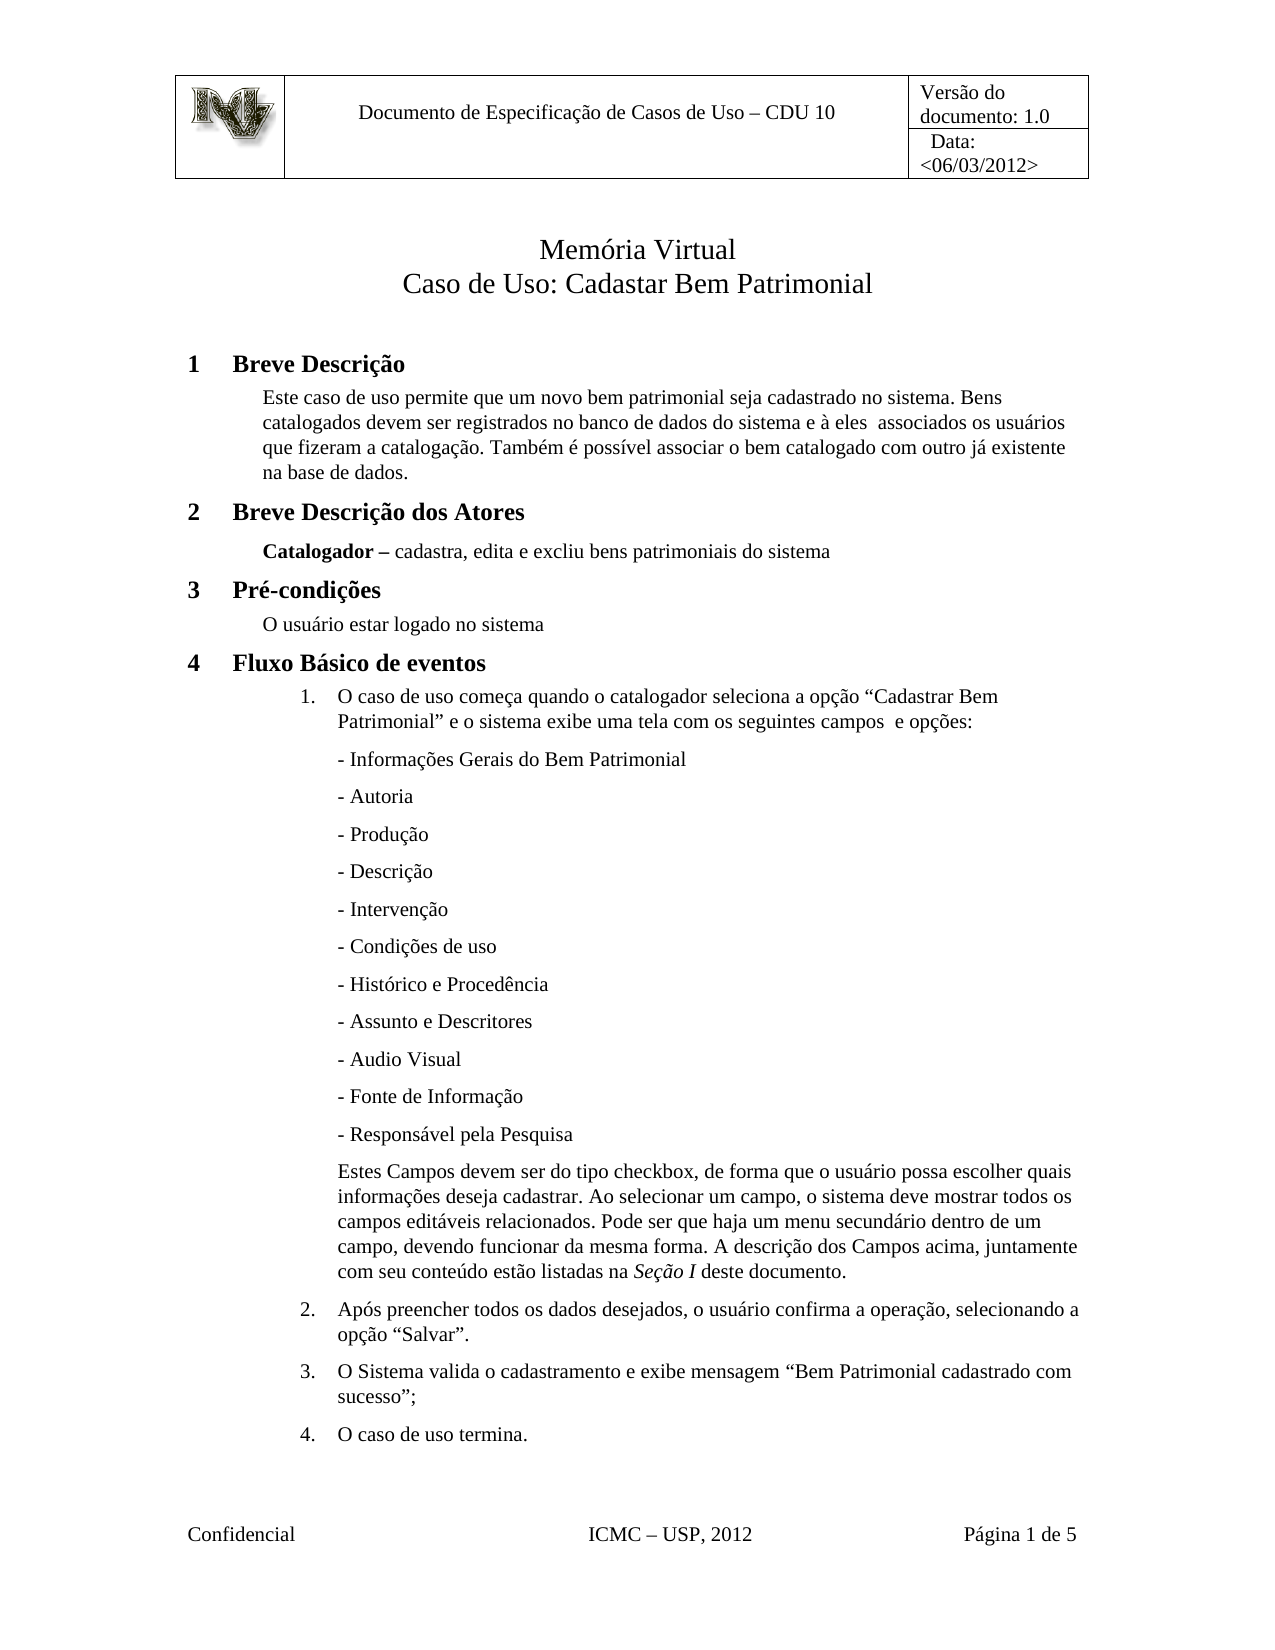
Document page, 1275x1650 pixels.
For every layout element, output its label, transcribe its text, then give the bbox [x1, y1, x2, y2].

list - Histórico e Procedência [300, 971, 1087, 996]
list O Sistema valida o cadastramento e exibe mensagem “Bem Patrimonial cadastrado com sucesso”; [300, 1358, 1087, 1408]
list - Condições de uso [300, 933, 1087, 958]
list - Informações Gerais do Bem Patrimonial [300, 746, 1087, 771]
list O caso de uso começa quando o catalogador seleciona a opção “Cadastrar Bem Patrimonial” e o sistema exibe uma tela com os seguintes campos e opções: [300, 683, 1087, 733]
subtitle Pré-condições [187, 576, 1087, 604]
list - Responsável pela Pesquisa [300, 1121, 1087, 1146]
list - Fonte de Informação [300, 1083, 1087, 1108]
list - Autoria [300, 783, 1087, 808]
list - Intervenção [300, 896, 1087, 921]
text Este caso de uso permite que um novo bem patrimonial seja cadastrado no sistema. Bens catalogados devem ser registrados no banco de dados do sistema e à eles associados os usuários que fizeram a catalogação. Também é possível associar o bem catalogado com outro já existente na base de dados. [262, 384, 1087, 484]
list - Audio Visual [300, 1046, 1087, 1071]
title Memória Virtual Caso de Uso: Cadastar Bem Patrimonial [187, 232, 1087, 299]
text O usuário estar logado no sistema [262, 611, 1087, 636]
subtitle Breve Descrição [187, 349, 1087, 378]
list Estes Campos devem ser do tipo checkbox, de forma que o usuário possa escolher quais informações deseja cadastrar. Ao selecionar um campo, o sistema deve mostrar todos os campos editáveis relacionados. Pode ser que haja um menu secundário dentro de um campo, devendo funcionar da mesma forma. A descrição dos Campos acima, juntamente com seu conteúdo estão listadas na Seção I deste documento. [300, 1158, 1087, 1283]
subtitle Fluxo Básico de eventos [187, 648, 1087, 677]
list - Produção [300, 821, 1087, 846]
picture [186, 76, 277, 151]
list Após preencher todos os dados desejados, o usuário confirma a operação, selecionando a opção “Salvar”. [300, 1296, 1087, 1346]
subtitle Catalogador – cadastra, edita e excliu bens patrimoniais do sistema [187, 538, 1087, 563]
list O caso de uso termina. [300, 1421, 1087, 1446]
list - Descrição [300, 858, 1087, 883]
list - Assunto e Descritores [300, 1008, 1087, 1033]
subtitle Breve Descrição dos Atores [187, 497, 1087, 526]
